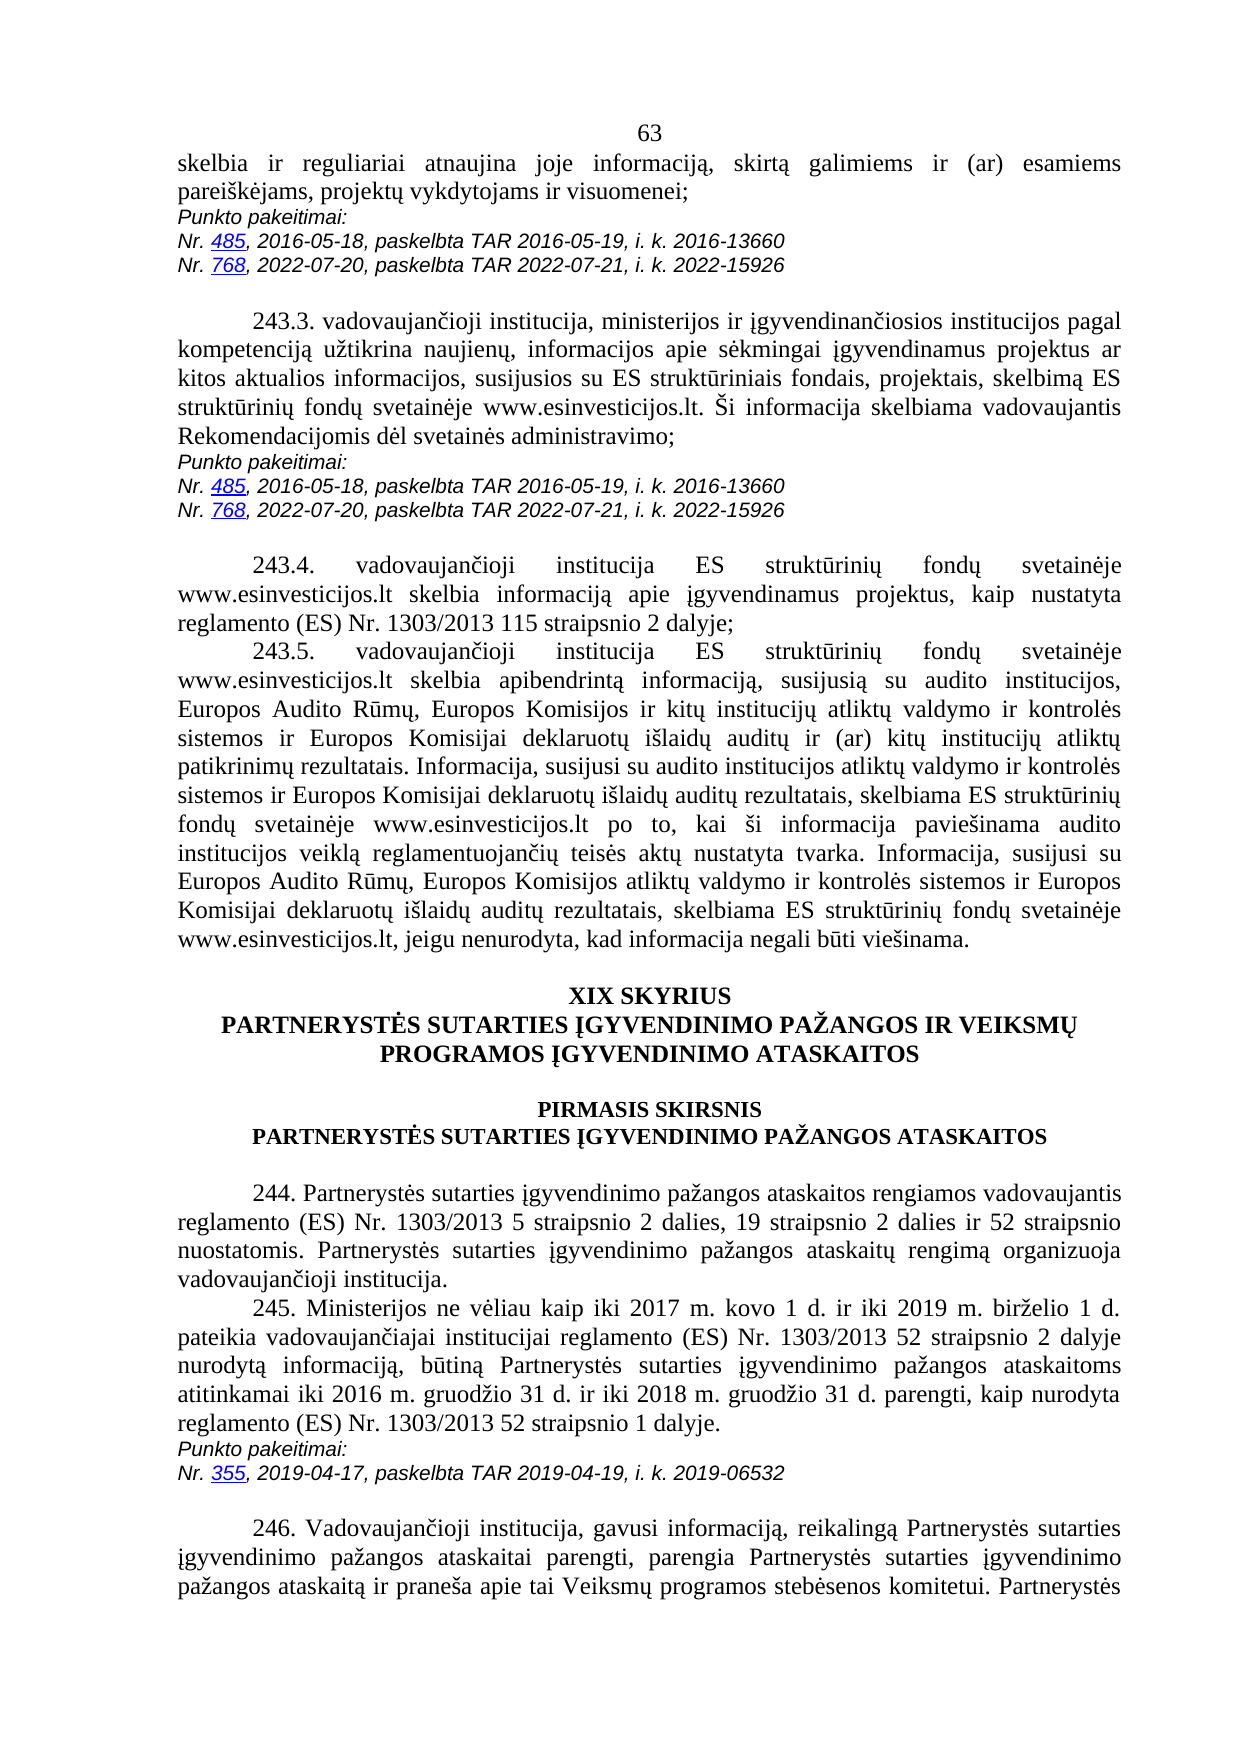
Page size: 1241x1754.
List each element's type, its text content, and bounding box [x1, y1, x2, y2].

text 245. Ministerijos ne vėliau kaip iki 2017 m. kovo 1 d. ir iki 2019 m. birželio 1 d. pateikia vadovaujančiajai institucijai reglamento (ES) Nr. 1303/2013 52 straipsnio 2 dalyje nurodytą informaciją, būtiną Partnerystės sutarties įgyvendinimo pažangos ataskaitoms atitinkamai iki 2016 m. gruodžio 31 d. ir iki 2018 m. gruodžio 31 d. parengti, kaip nurodyta reglamento (ES) Nr. 1303/2013 52 straipsnio 1 dalyje. [177, 1293, 1122, 1437]
text Nr. 355, 2019-04-17, paskelbta TAR 2019-04-19, i. k. 2019-06532 [177, 1461, 1122, 1484]
text 246. Vadovaujančioji institucija, gavusi informaciją, reikalingą Partnerystės sutarties įgyvendinimo pažangos ataskaitai parengti, parengia Partnerystės sutarties įgyvendinimo pažangos ataskaitą ir praneša apie tai Veiksmų programos stebėsenos komitetui. Partnerystės [177, 1513, 1122, 1599]
subtitle PIRMASIS SKIRSNIS [177, 1096, 1122, 1123]
text Nr. 768, 2022-07-20, paskelbta TAR 2022-07-21, i. k. 2022-15926 [177, 253, 1122, 277]
text Nr. 485, 2016-05-18, paskelbta TAR 2016-05-19, i. k. 2016-13660 [177, 229, 1122, 253]
text 243.3. vadovaujančioji institucija, ministerijos ir įgyvendinančiosios institucijos pagal kompetenciją užtikrina naujienų, informacijos apie sėkmingai įgyvendinamus projektus ar kitos aktualios informacijos, susijusios su ES struktūriniais fondais, projektais, skelbimą ES struktūrinių fondų svetainėje www.esinvesticijos.lt. Ši informacija skelbiama vadovaujantis Rekomendacijomis dėl svetainės administravimo; [177, 306, 1122, 449]
text 244. Partnerystės sutarties įgyvendinimo pažangos ataskaitos rengiamos vadovaujantis reglamento (ES) Nr. 1303/2013 5 straipsnio 2 dalies, 19 straipsnio 2 dalies ir 52 straipsnio nuostatomis. Partnerystės sutarties įgyvendinimo pažangos ataskaitų rengimą organizuoja vadovaujančioji institucija. [177, 1178, 1122, 1293]
text Punkto pakeitimai: [177, 205, 1122, 229]
text Nr. 768, 2022-07-20, paskelbta TAR 2022-07-21, i. k. 2022-15926 [177, 497, 1122, 521]
text Punkto pakeitimai: [177, 1437, 1122, 1461]
text Nr. 485, 2016-05-18, paskelbta TAR 2016-05-19, i. k. 2016-13660 [177, 473, 1122, 497]
text PARTNERYSTĖS SUTARTIES ĮGYVENDINIMO PAŽANGOS ATASKAITOS [177, 1123, 1122, 1149]
text skelbia ir reguliariai atnaujina joje informaciją, skirtą galimiems ir (ar) esamiems pareiškėjams, projektų vykdytojams ir visuomenei; [177, 148, 1122, 205]
text 243.4. vadovaujančioji institucija ES struktūrinių fondų svetainėje www.esinvesticijos.lt skelbia informaciją apie įgyvendinamus projektus, kaip nustatyta reglamento (ES) Nr. 1303/2013 115 straipsnio 2 dalyje; [177, 550, 1122, 636]
text PARTNERYSTĖS SUTARTIES ĮGYVENDINIMO PAŽANGOS IR VEIKSMŲ PROGRAMOS ĮGYVENDINIMO ATASKAITOS [177, 1010, 1122, 1068]
text 243.5. vadovaujančioji institucija ES struktūrinių fondų svetainėje www.esinvesticijos.lt skelbia apibendrintą informaciją, susijusią su audito institucijos, Europos Audito Rūmų, Europos Komisijos ir kitų institucijų atliktų valdymo ir kontrolės sistemos ir Europos Komisijai deklaruotų išlaidų auditų ir (ar) kitų institucijų atliktų patikrinimų rezultatais. Informacija, susijusi su audito institucijos atliktų valdymo ir kontrolės sistemos ir Europos Komisijai deklaruotų išlaidų auditų rezultatais, skelbiama ES struktūrinių fondų svetainėje www.esinvesticijos.lt po to, kai ši informacija paviešinama audito institucijos veiklą reglamentuojančių teisės aktų nustatyta tvarka. Informacija, susijusi su Europos Audito Rūmų, Europos Komisijos atliktų valdymo ir kontrolės sistemos ir Europos Komisijai deklaruotų išlaidų auditų rezultatais, skelbiama ES struktūrinių fondų svetainėje www.esinvesticijos.lt, jeigu nenurodyta, kad informacija negali būti viešinama. [177, 636, 1122, 953]
text XIX SKYRIUS [177, 981, 1122, 1010]
text Punkto pakeitimai: [177, 449, 1122, 473]
